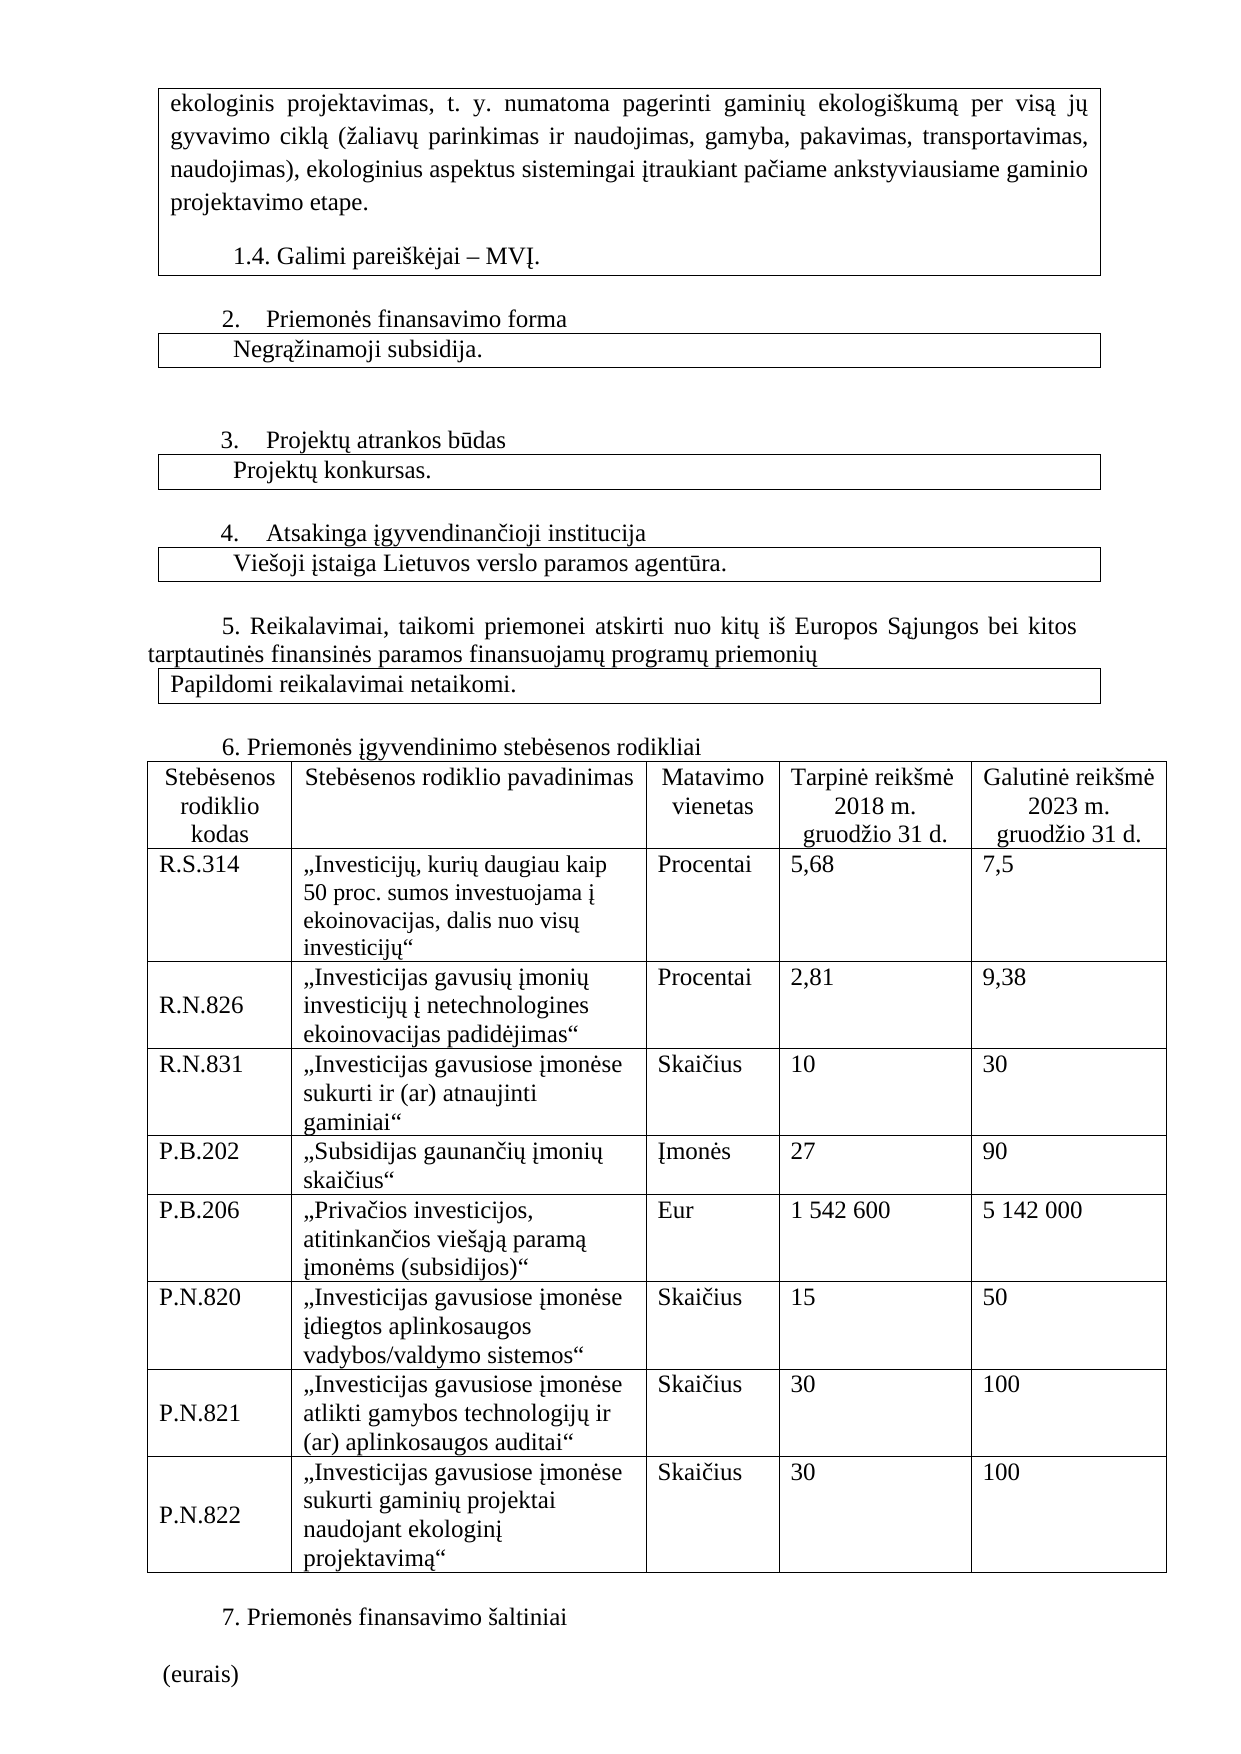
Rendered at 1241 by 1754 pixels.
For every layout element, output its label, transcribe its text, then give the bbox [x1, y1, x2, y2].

text 3. Projektų atrankos būdas [220, 426, 1078, 454]
table_cell Skaičius [647, 1282, 779, 1368]
table_cell 10 [780, 1049, 971, 1135]
table_cell „Investicijas gavusiose įmonėse sukurti gaminių projektai naudojant ekologinį projektavimą“ [292, 1457, 646, 1572]
table_cell Skaičius [647, 1457, 779, 1572]
table_cell 90 [972, 1136, 1166, 1194]
table_cell 30 [780, 1370, 971, 1456]
table_cell P.B.206 [148, 1195, 291, 1281]
table_cell 7,5 [972, 849, 1166, 961]
table_cell Eur [647, 1195, 779, 1281]
table_cell „Investicijas gavusiose įmonėse atlikti gamybos technologijų ir (ar) aplinkosaugos auditai“ [292, 1370, 646, 1456]
table_header Tarpinė reikšmė 2018 m. gruodžio 31 d. [780, 762, 971, 848]
table_cell P.N.822 [148, 1457, 291, 1572]
table_cell „Investicijas gavusių įmonių investicijų į netechnologines ekoinovacijas padidėjimas“ [292, 962, 646, 1048]
table_cell „Investicijų, kurių daugiau kaip 50 proc. sumos investuojama į ekoinovacijas, dalis nuo visų investicijų“ [292, 849, 646, 961]
text 5. Reikalavimai, taikomi priemonei atskirti nuo kitų iš Europos Sąjungos bei kitos tarptautinės finansinės paramos finansuojamų programų priemonių [148, 611, 1078, 668]
table_cell Įmonės [647, 1136, 779, 1194]
table_cell 100 [972, 1370, 1166, 1456]
table_cell 2,81 [780, 962, 971, 1048]
table_cell Skaičius [647, 1049, 779, 1135]
table_cell 30 [972, 1049, 1166, 1135]
text 2. Priemonės finansavimo forma [222, 304, 1078, 333]
table_cell Procentai [647, 962, 779, 1048]
table_cell 5 142 000 [972, 1195, 1166, 1281]
table_header Stebėsenos rodiklio kodas [148, 762, 291, 848]
table_cell Skaičius [647, 1370, 779, 1456]
table_cell P.N.820 [148, 1282, 291, 1368]
table_cell „Subsidijas gaunančių įmonių skaičius“ [292, 1136, 646, 1194]
table_cell 9,38 [972, 962, 1166, 1048]
table_cell 50 [972, 1282, 1166, 1368]
table_header Projektų konkursas. [159, 455, 1100, 488]
table_cell P.B.202 [148, 1136, 291, 1194]
table_header Galutinė reikšmė 2023 m. gruodžio 31 d. [972, 762, 1166, 848]
table_cell 1 542 600 [780, 1195, 971, 1281]
text (eurais) [148, 1630, 800, 1688]
table_header Negrąžinamoji subsidija. [159, 334, 1100, 367]
table_cell 27 [780, 1136, 971, 1194]
table_cell P.N.821 [148, 1370, 291, 1456]
table_header Viešoji įstaiga Lietuvos verslo paramos agentūra. [159, 548, 1100, 581]
table_cell 100 [972, 1457, 1166, 1572]
table_cell R.N.826 [148, 962, 291, 1048]
table_cell 30 [780, 1457, 971, 1572]
table_header Papildomi reikalavimai netaikomi. [159, 669, 1100, 702]
table_cell ekologinis projektavimas, t. y. numatoma pagerinti gaminių ekologiškumą per visą jų gyvavimo ciklą (žaliavų parinkimas ir naudojimas, gamyba, pakavimas, transportavimas, naudojimas), ekologinius aspektus sistemingai įtraukiant pačiame ankstyviausiame gaminio projektavimo etape. 1.4. Galimi pareiškėjai – MVĮ. [159, 89, 1100, 274]
table_cell Procentai [647, 849, 779, 961]
table_cell 15 [780, 1282, 971, 1368]
table_cell R.N.831 [148, 1049, 291, 1135]
table_header Matavimo vienetas [647, 762, 779, 848]
table_header Stebėsenos rodiklio pavadinimas [292, 762, 646, 848]
table_cell „Investicijas gavusiose įmonėse įdiegtos aplinkosaugos vadybos/valdymo sistemos“ [292, 1282, 646, 1368]
table_cell „Investicijas gavusiose įmonėse sukurti ir (ar) atnaujinti gaminiai“ [292, 1049, 646, 1135]
text 7. Priemonės finansavimo šaltiniai [222, 1602, 1078, 1630]
table_cell „Privačios investicijos, atitinkančios viešąją paramą įmonėms (subsidijos)“ [292, 1195, 646, 1281]
text 4. Atsakinga įgyvendinančioji institucija [220, 518, 1078, 547]
table_cell R.S.314 [148, 849, 291, 961]
text 6. Priemonės įgyvendinimo stebėsenos rodikliai [148, 732, 1078, 761]
table_cell 5,68 [780, 849, 971, 961]
